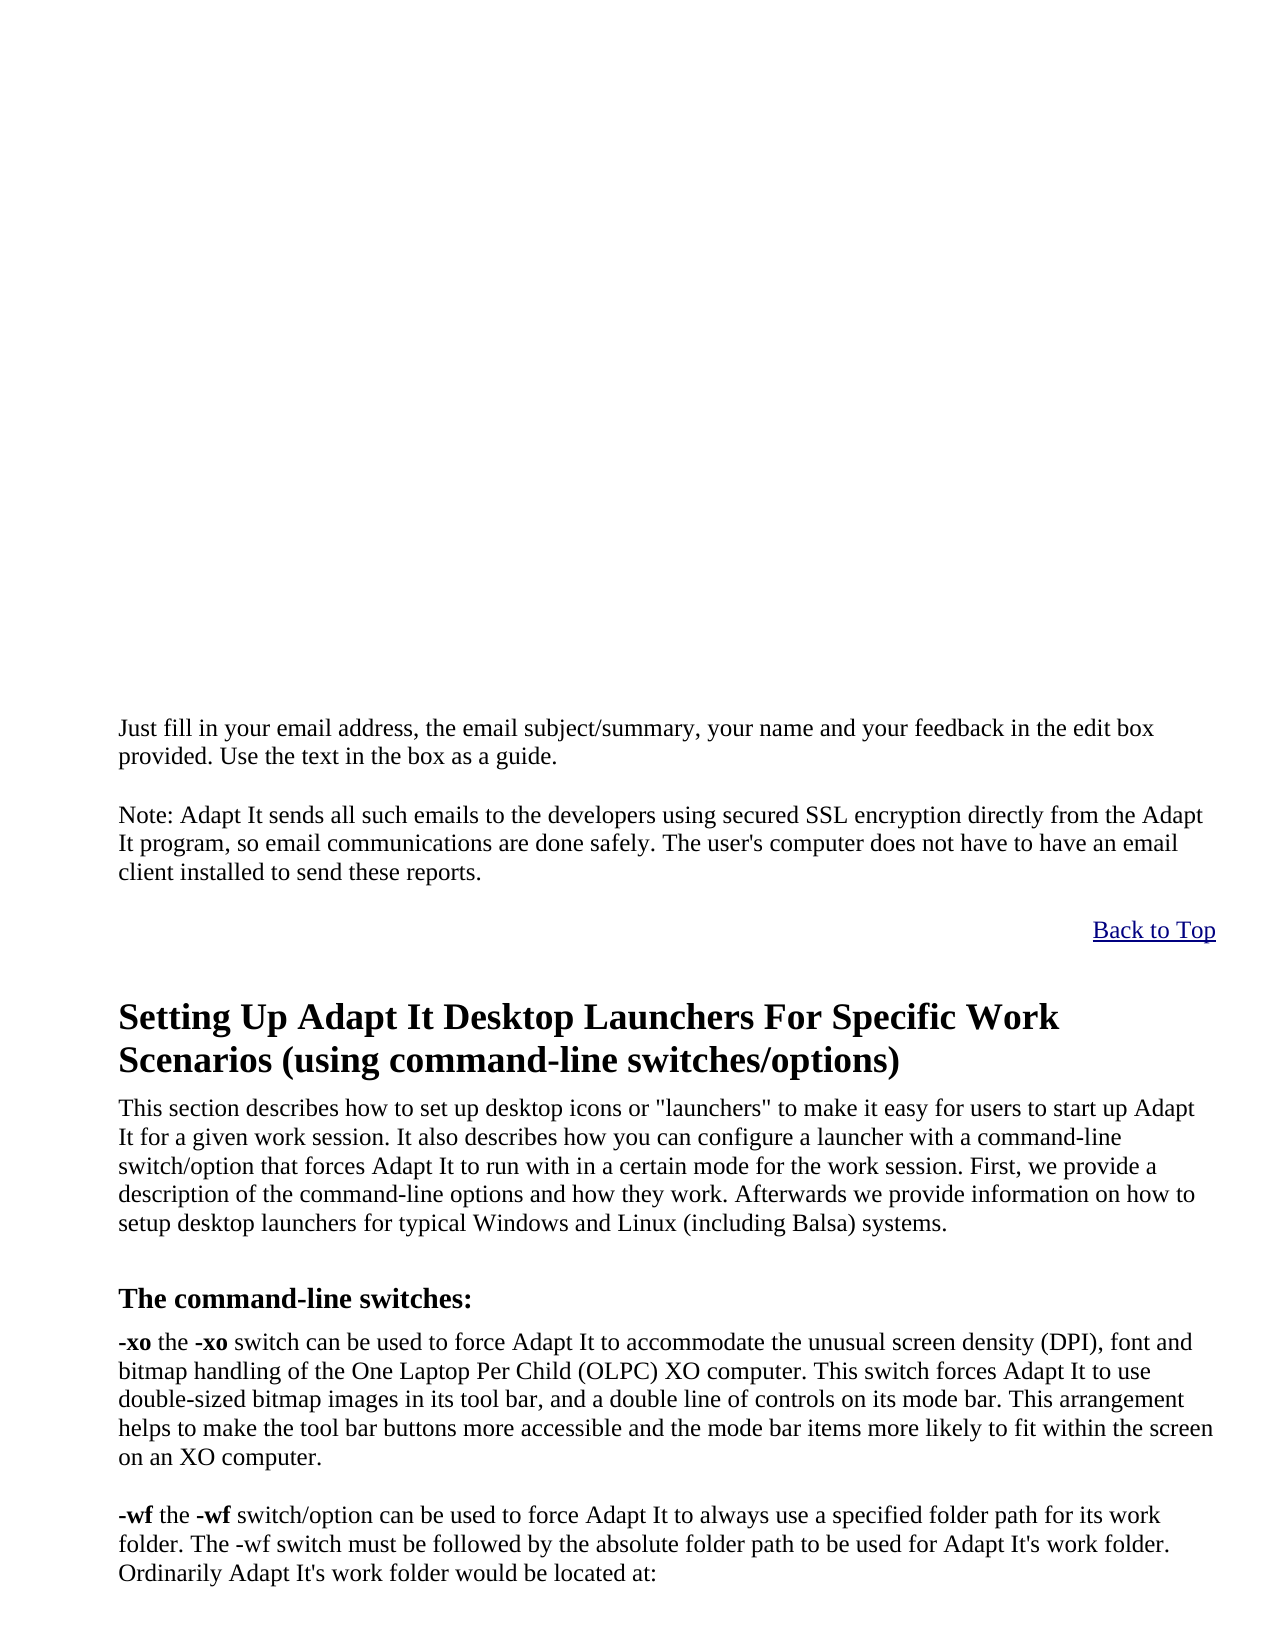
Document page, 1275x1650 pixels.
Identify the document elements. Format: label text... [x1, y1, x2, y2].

text Just fill in your email address, the email subject/summary, your name and your feedback in the edit box provided. Use the text in the box as a guide. [118, 713, 1216, 770]
subtitle Setting Up Adapt It Desktop Launchers For Specific Work Scenarios (using command-line switches/options) [118, 994, 1216, 1081]
subtitle The command-line switches: [118, 1281, 1216, 1314]
text -wf the -wf switch/option can be used to force Adapt It to always use a specified folder path for its work folder. The -wf switch must be followed by the absolute folder path to be used for Adapt It's work folder. Ordinarily Adapt It's work folder would be located at: [118, 1500, 1216, 1587]
text -xo the -xo switch can be used to force Adapt It to accommodate the unusual screen density (DPI), font and bitmap handling of the One Laptop Per Child (OLPC) XO computer. This switch forces Adapt It to use double-sized bitmap images in its tool bar, and a double line of controls on its mode bar. This arrangement helps to make the tool bar buttons more accessible and the mode bar items more likely to fit within the screen on an XO computer. [118, 1327, 1216, 1471]
text Back to Top [118, 915, 1216, 944]
text This section describes how to set up desktop icons or "launchers" to make it easy for users to start up Adapt It for a given work session. It also describes how you can configure a launcher with a command-line switch/option that forces Adapt It to run with in a certain mode for the work session. First, we provide a description of the command-line options and how they work. Afterwards we provide information on how to setup desktop launchers for typical Windows and Linux (including Balsa) systems. [118, 1093, 1216, 1237]
text Note: Adapt It sends all such emails to the developers using secured SSL encryption directly from the Adapt It program, so email communications are done safely. The user's computer does not have to have an email client installed to send these reports. [118, 800, 1216, 886]
